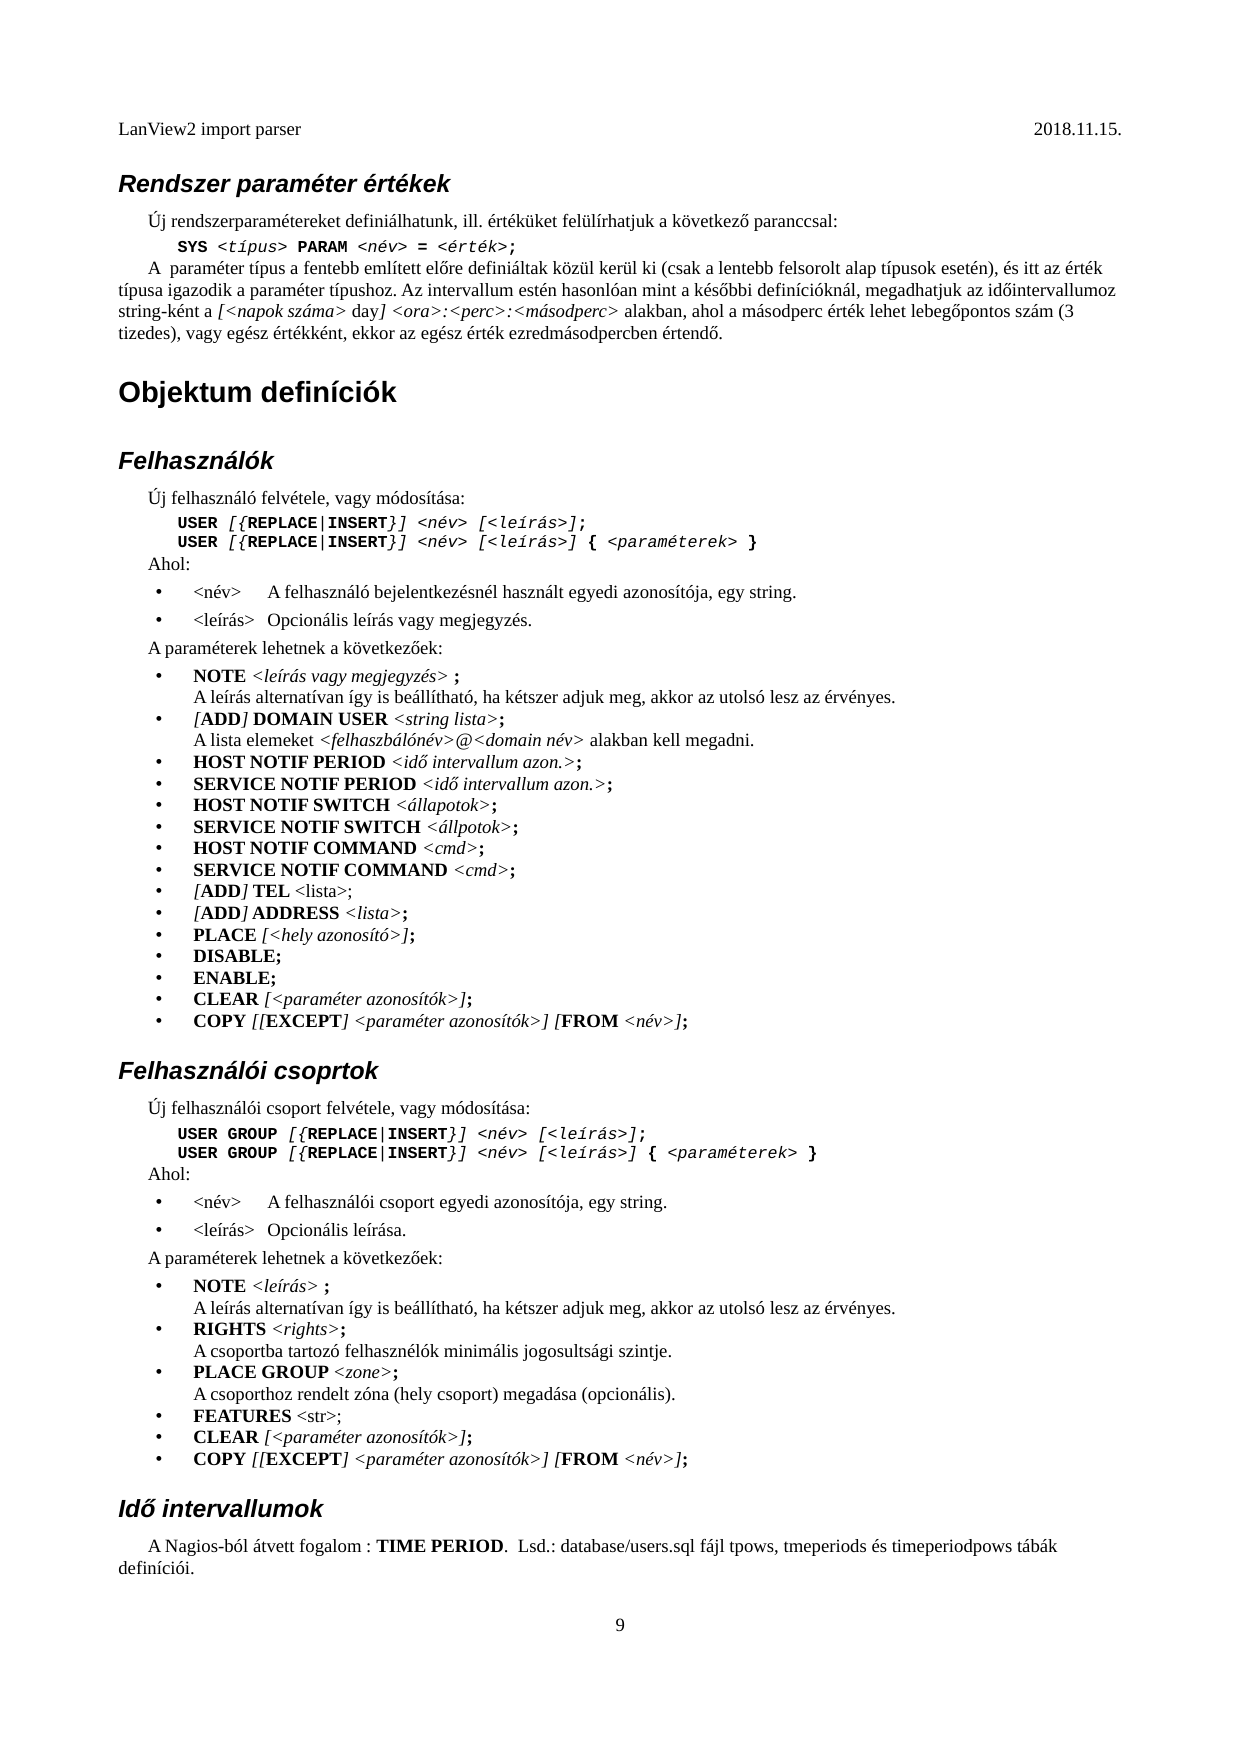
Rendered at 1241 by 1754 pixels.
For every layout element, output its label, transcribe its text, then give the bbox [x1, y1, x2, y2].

list COPY [[EXCEPT] <paraméter azonosítók>] [FROM <név>]; [156, 1010, 1122, 1031]
text USER GROUP [{REPLACE|INSERT}] <név> [<leírás>] { <paraméterek> } [177, 1144, 1122, 1163]
text Ahol: [118, 553, 1122, 574]
list SERVICE NOTIF COMMAND <cmd>; [156, 859, 1122, 880]
subtitle Rendszer paraméter értékek [118, 169, 1122, 198]
list HOST NOTIF COMMAND <cmd>; [156, 837, 1122, 859]
list HOST NOTIF PERIOD <idő intervallum azon.>; [156, 751, 1122, 772]
text A paraméterek lehetnek a következőek: [118, 1247, 1122, 1269]
subtitle Idő intervallumok [118, 1494, 1122, 1523]
list SERVICE NOTIF PERIOD <idő intervallum azon.>; [156, 772, 1122, 794]
text Ahol: [118, 1163, 1122, 1184]
list <leírás> Opcionális leírás vagy megjegyzés. [156, 609, 1122, 630]
list ENABLE; [156, 967, 1122, 988]
list HOST NOTIF SWITCH <állapotok>; [156, 794, 1122, 816]
text USER [{REPLACE|INSERT}] <név> [<leírás>]; [177, 515, 1122, 534]
subtitle Objektum definíciók [118, 375, 1122, 408]
list SERVICE NOTIF SWITCH <állpotok>; [156, 816, 1122, 837]
text USER [{REPLACE|INSERT}] <név> [<leírás>] { <paraméterek> } [177, 534, 1122, 553]
list [ADD] ADDRESS <lista>; [156, 902, 1122, 923]
subtitle Felhasználói csoprtok [118, 1056, 1122, 1085]
list [ADD] TEL <lista>; [156, 880, 1122, 902]
text Új rendszerparamétereket definiálhatunk, ill. értéküket felülírhatjuk a következő paranccsal: [118, 210, 1122, 232]
text SYS <típus> PARAM <név> = <érték>; [177, 238, 1122, 257]
list CLEAR [<paraméter azonosítók>]; [156, 988, 1122, 1010]
text A Nagios-ból átvett fogalom : TIME PERIOD. Lsd.: database/users.sql fájl tpows, tmeperiods és timeperiodpows tábák definíciói. [118, 1535, 1122, 1578]
text Új felhasználó felvétele, vagy módosítása: [118, 487, 1122, 508]
subtitle Felhasználók [118, 446, 1122, 474]
list FEATURES <str>; [156, 1404, 1122, 1426]
text USER GROUP [{REPLACE|INSERT}] <név> [<leírás>]; [177, 1125, 1122, 1144]
list RIGHTS <rights>; A csoportba tartozó felhasznélók minimális jogosultsági szintje. [156, 1318, 1122, 1361]
list CLEAR [<paraméter azonosítók>]; [156, 1426, 1122, 1448]
list PLACE GROUP <zone>; A csoporthoz rendelt zóna (hely csoport) megadása (opcionális). [156, 1361, 1122, 1404]
list PLACE [<hely azonosító>]; [156, 923, 1122, 945]
list <leírás> Opcionális leírása. [156, 1219, 1122, 1241]
list <név> A felhasználó bejelentkezésnél használt egyedi azonosítója, egy string. [156, 581, 1122, 602]
text A paraméterek lehetnek a következőek: [118, 637, 1122, 658]
list DISABLE; [156, 945, 1122, 967]
list NOTE <leírás vagy megjegyzés> ; A leírás alternatívan így is beállítható, ha kétszer adjuk meg, akkor az utolsó lesz az érvényes. [156, 665, 1122, 708]
list COPY [[EXCEPT] <paraméter azonosítók>] [FROM <név>]; [156, 1448, 1122, 1469]
list NOTE <leírás> ; A leírás alternatívan így is beállítható, ha kétszer adjuk meg, akkor az utolsó lesz az érvényes. [156, 1275, 1122, 1318]
list [ADD] DOMAIN USER <string lista>; A lista elemeket <felhaszbálónév>@<domain név> alakban kell megadni. [156, 708, 1122, 751]
text Új felhasználói csoport felvétele, vagy módosítása: [118, 1097, 1122, 1119]
list <név> A felhasználói csoport egyedi azonosítója, egy string. [156, 1191, 1122, 1213]
text A paraméter típus a fentebb említett előre definiáltak közül kerül ki (csak a lentebb felsorolt alap típusok esetén), és itt az érték típusa igazodik a paraméter típushoz. Az intervallum estén hasonlóan mint a későbbi definícióknál, megadhatjuk az időintervallumoz string-ként a [<napok száma> day] <ora>:<perc>:<másodperc> alakban, ahol a másodperc érték lehet lebegőpontos szám (3 tizedes), vagy egész értékként, ekkor az egész érték ezredmásodpercben értendő. [118, 257, 1122, 343]
